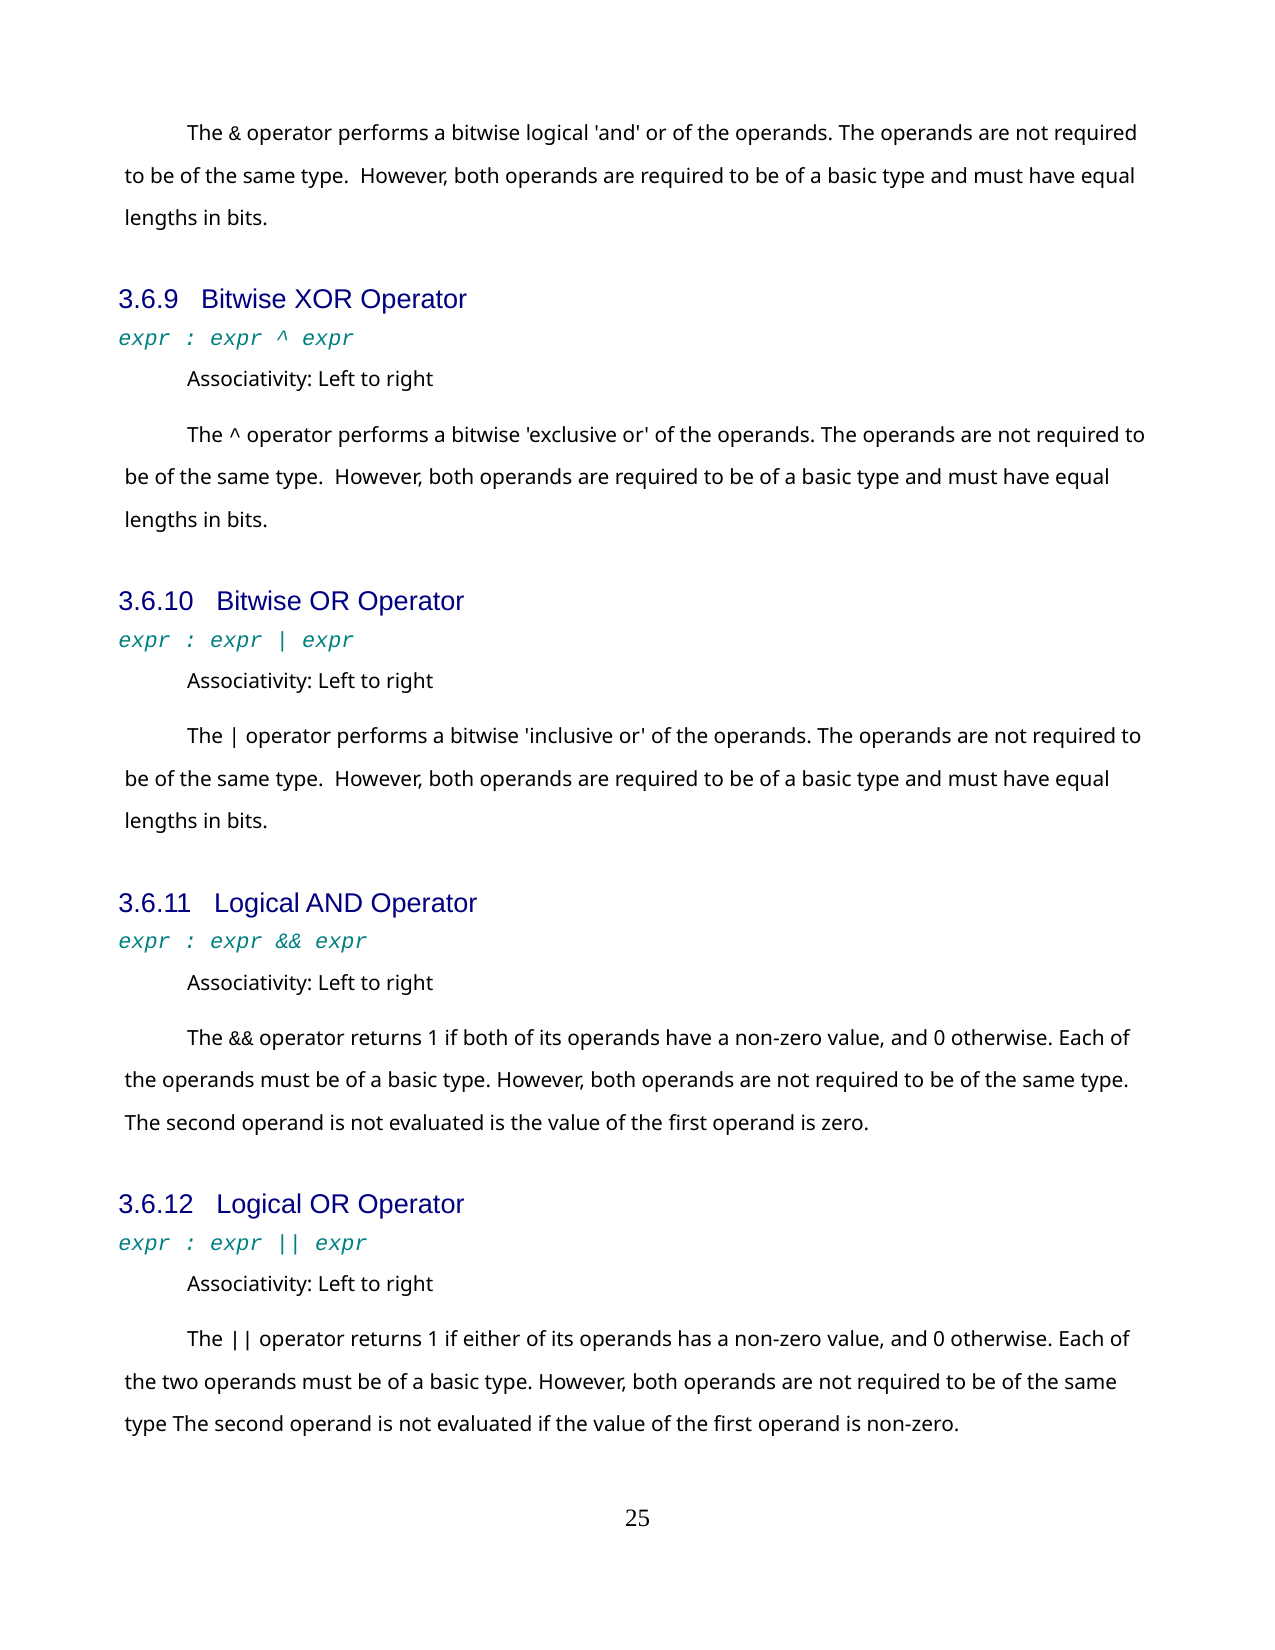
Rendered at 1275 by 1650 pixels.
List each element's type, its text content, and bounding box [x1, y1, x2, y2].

text The & operator performs a bitwise logical 'and' or of the operands. The operands are not required to be of the same type. However, both operands are required to be of a basic type and must have equal lengths in bits. [124, 118, 1157, 232]
text The ^ operator performs a bitwise 'exclusive or' of the operands. The operands are not required to be of the same type. However, both operands are required to be of a basic type and must have equal lengths in bits. [124, 420, 1157, 533]
text expr : expr || expr [118, 1232, 1157, 1257]
text expr : expr ^ expr [118, 327, 1157, 352]
subtitle Logical AND Operator [118, 887, 1157, 918]
text expr : expr && expr [118, 930, 1157, 955]
text Associativity: Left to right [124, 968, 1157, 996]
subtitle Logical OR Operator [118, 1188, 1157, 1219]
text The && operator returns 1 if both of its operands have a non-zero value, and 0 otherwise. Each of the operands must be of a basic type. However, both operands are not required to be of the same type. The second operand is not evaluated is the value of the first operand is zero. [124, 1023, 1157, 1136]
text Associativity: Left to right [124, 364, 1157, 393]
text expr : expr | expr [118, 629, 1157, 654]
subtitle Bitwise XOR Operator [118, 283, 1157, 315]
text Associativity: Left to right [124, 1269, 1157, 1298]
text Associativity: Left to right [124, 666, 1157, 694]
subtitle Bitwise OR Operator [118, 585, 1157, 616]
text The || operator returns 1 if either of its operands has a non-zero value, and 0 otherwise. Each of the two operands must be of a basic type. However, both operands are not required to be of the same type The second operand is not evaluated if the value of the first operand is non-zero. [124, 1324, 1157, 1438]
text The | operator performs a bitwise 'inclusive or' of the operands. The operands are not required to be of the same type. However, both operands are required to be of a basic type and must have equal lengths in bits. [124, 721, 1157, 835]
